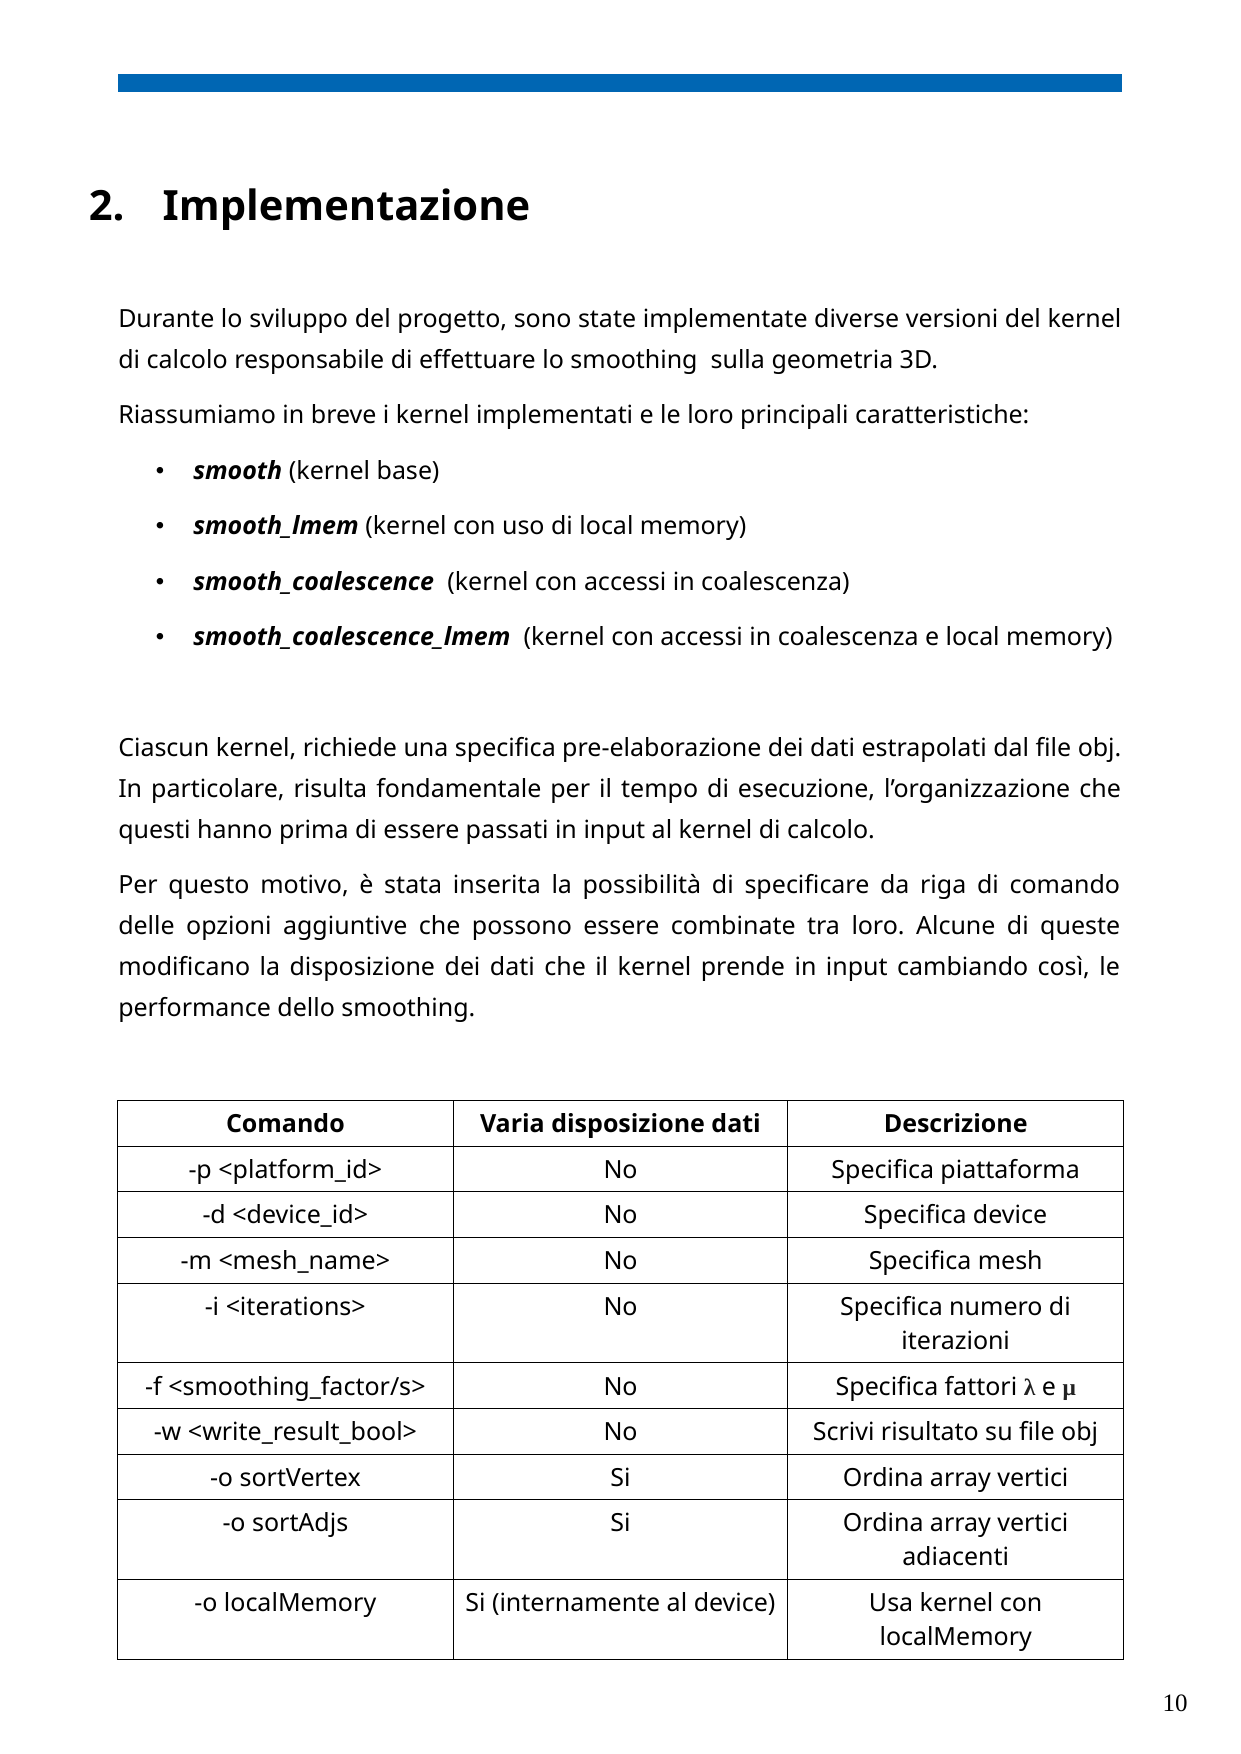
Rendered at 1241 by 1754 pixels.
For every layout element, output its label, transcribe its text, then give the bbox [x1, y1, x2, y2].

table_cell -i <iterations> [118, 1284, 453, 1362]
table_cell Specifica numero di iterazioni [788, 1284, 1123, 1362]
table_cell Ordina array vertici adiacenti [788, 1500, 1123, 1579]
table_cell No [454, 1192, 787, 1237]
table_cell -o sortVertex [118, 1455, 453, 1499]
table_cell -p <platform_id> [118, 1147, 453, 1191]
table_cell -f <smoothing_factor/s> [118, 1363, 453, 1408]
text Riassumiamo in breve i kernel implementati e le loro principali caratteristiche: [118, 397, 1122, 431]
table_cell Specifica piattaforma [788, 1147, 1123, 1191]
table_cell Si [454, 1455, 787, 1499]
table_cell No [454, 1284, 787, 1362]
table_cell Specifica fattori λ e μ [788, 1363, 1123, 1408]
table_cell Si (internamente al device) [454, 1580, 787, 1658]
table_header Comando [118, 1101, 453, 1146]
table_cell Specifica mesh [788, 1238, 1123, 1283]
table_cell Si [454, 1500, 787, 1579]
list smooth_coalescence (kernel con accessi in coalescenza) [156, 563, 1122, 597]
table_cell -o sortAdjs [118, 1500, 453, 1579]
list smooth (kernel base) [156, 453, 1122, 487]
table_cell -m <mesh_name> [118, 1238, 453, 1283]
table_cell Specifica device [788, 1192, 1123, 1237]
table_cell -d <device_id> [118, 1192, 453, 1237]
list smooth_lmem (kernel con uso di local memory) [156, 508, 1122, 542]
text Durante lo sviluppo del progetto, sono state implementate diverse versioni del kernel di calcolo responsabile di effettuare lo smoothing sulla geometria 3D. [118, 301, 1122, 376]
list smooth_coalescence_lmem (kernel con accessi in coalescenza e local memory) [156, 619, 1122, 653]
table_header Varia disposizione dati [454, 1101, 787, 1146]
text Ciascun kernel, richiede una specifica pre-elaborazione dei dati estrapolati dal file obj. In particolare, risulta fondamentale per il tempo di esecuzione, l’organizzazione che questi hanno prima di essere passati in input al kernel di calcolo. [118, 730, 1122, 845]
table_cell Usa kernel con localMemory [788, 1580, 1123, 1658]
table_cell No [454, 1238, 787, 1283]
table_cell -o localMemory [118, 1580, 453, 1658]
text Per questo motivo, è stata inserita la possibilità di specificare da riga di comando delle opzioni aggiuntive che possono essere combinate tra loro. Alcune di queste modificano la disposizione dei dati che il kernel prende in input cambiando così, le performance dello smoothing. [118, 867, 1122, 1023]
table_cell Scrivi risultato su file obj [788, 1409, 1123, 1453]
table_cell Ordina array vertici [788, 1455, 1123, 1499]
subtitle Implementazione [89, 176, 1122, 233]
table_cell No [454, 1363, 787, 1408]
table_cell No [454, 1147, 787, 1191]
table_header Descrizione [788, 1101, 1123, 1146]
table_cell No [454, 1409, 787, 1453]
table_cell -w <write_result_bool> [118, 1409, 453, 1453]
